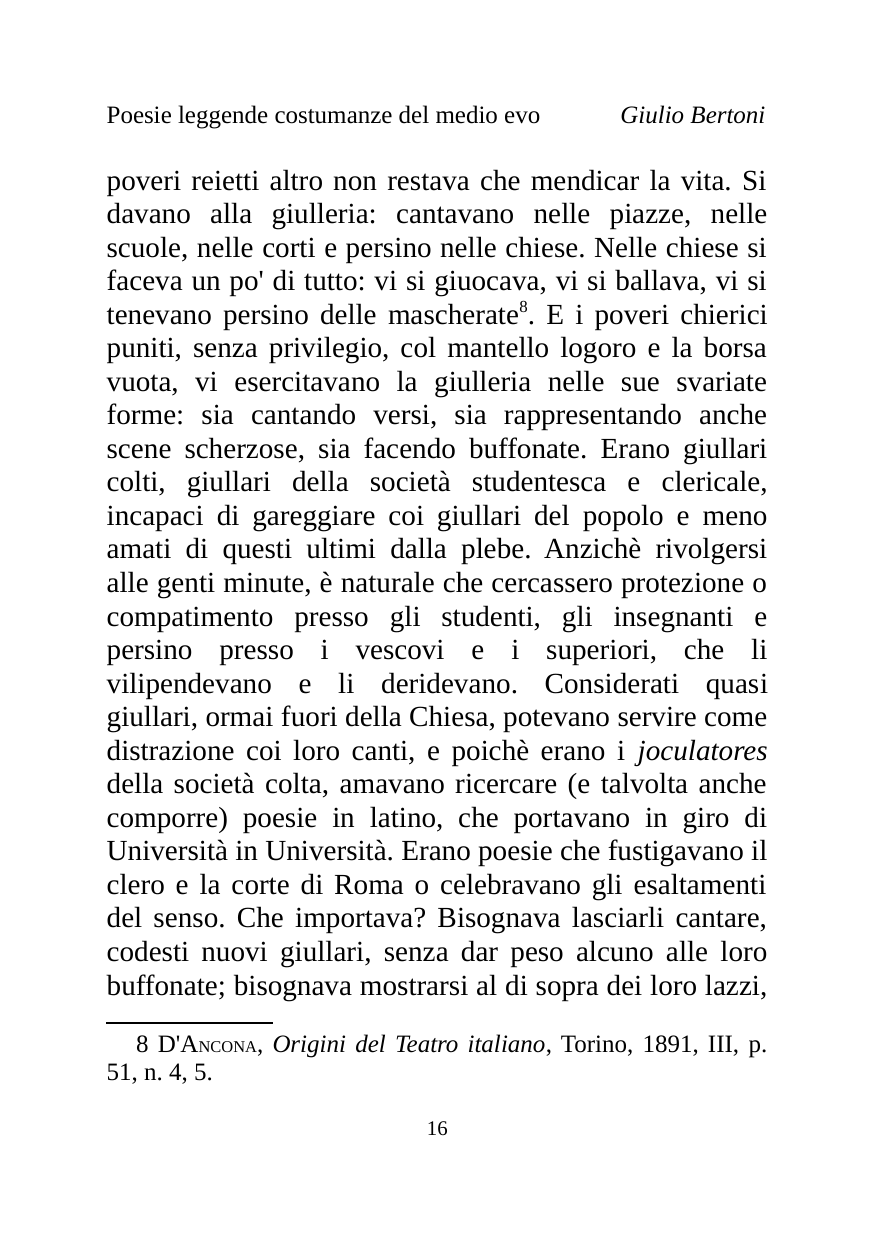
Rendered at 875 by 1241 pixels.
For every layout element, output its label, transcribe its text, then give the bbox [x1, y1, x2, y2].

text D'Ancona, Origini del Teatro italiano, Torino, 1891, III, p. 51, n. 4, 5. [106, 1029, 768, 1086]
text poveri reietti altro non restava che mendicar la vita. Si davano alla giulleria: cantavano nelle piazze, nelle scuole, nelle corti e persino nelle chiese. Nelle chiese si faceva un po' di tutto: vi si giuocava, vi si ballava, vi si tenevano persino delle mascherate. E i poveri chierici puniti, senza privilegio, col mantello logoro e la borsa vuota, vi esercitavano la giulleria nelle sue svariate forme: sia cantando versi, sia rappresentando anche scene scherzose, sia facendo buffonate. Erano giullari colti, giullari della società studentesca e clericale, incapaci di gareggiare coi giullari del popolo e meno amati di questi ultimi dalla plebe. Anzichè rivolgersi alle genti minute, è naturale che cercassero protezione o compatimento presso gli studenti, gli insegnanti e persino presso i vescovi e i superiori, che li vilipendevano e li deridevano. Considerati quasi giullari, ormai fuori della Chiesa, potevano servire come distrazione coi loro canti, e poichè erano i joculatores della società colta, amavano ricercare (e talvolta anche comporre) poesie in latino, che portavano in giro di Università in Università. Erano poesie che fustigavano il clero e la corte di Roma o celebravano gli esaltamenti del senso. Che importava? Bisognava lasciarli cantare, codesti nuovi giullari, senza dar peso alcuno alle loro buffonate; bisognava mostrarsi al di sopra dei loro lazzi, [106, 163, 768, 1001]
